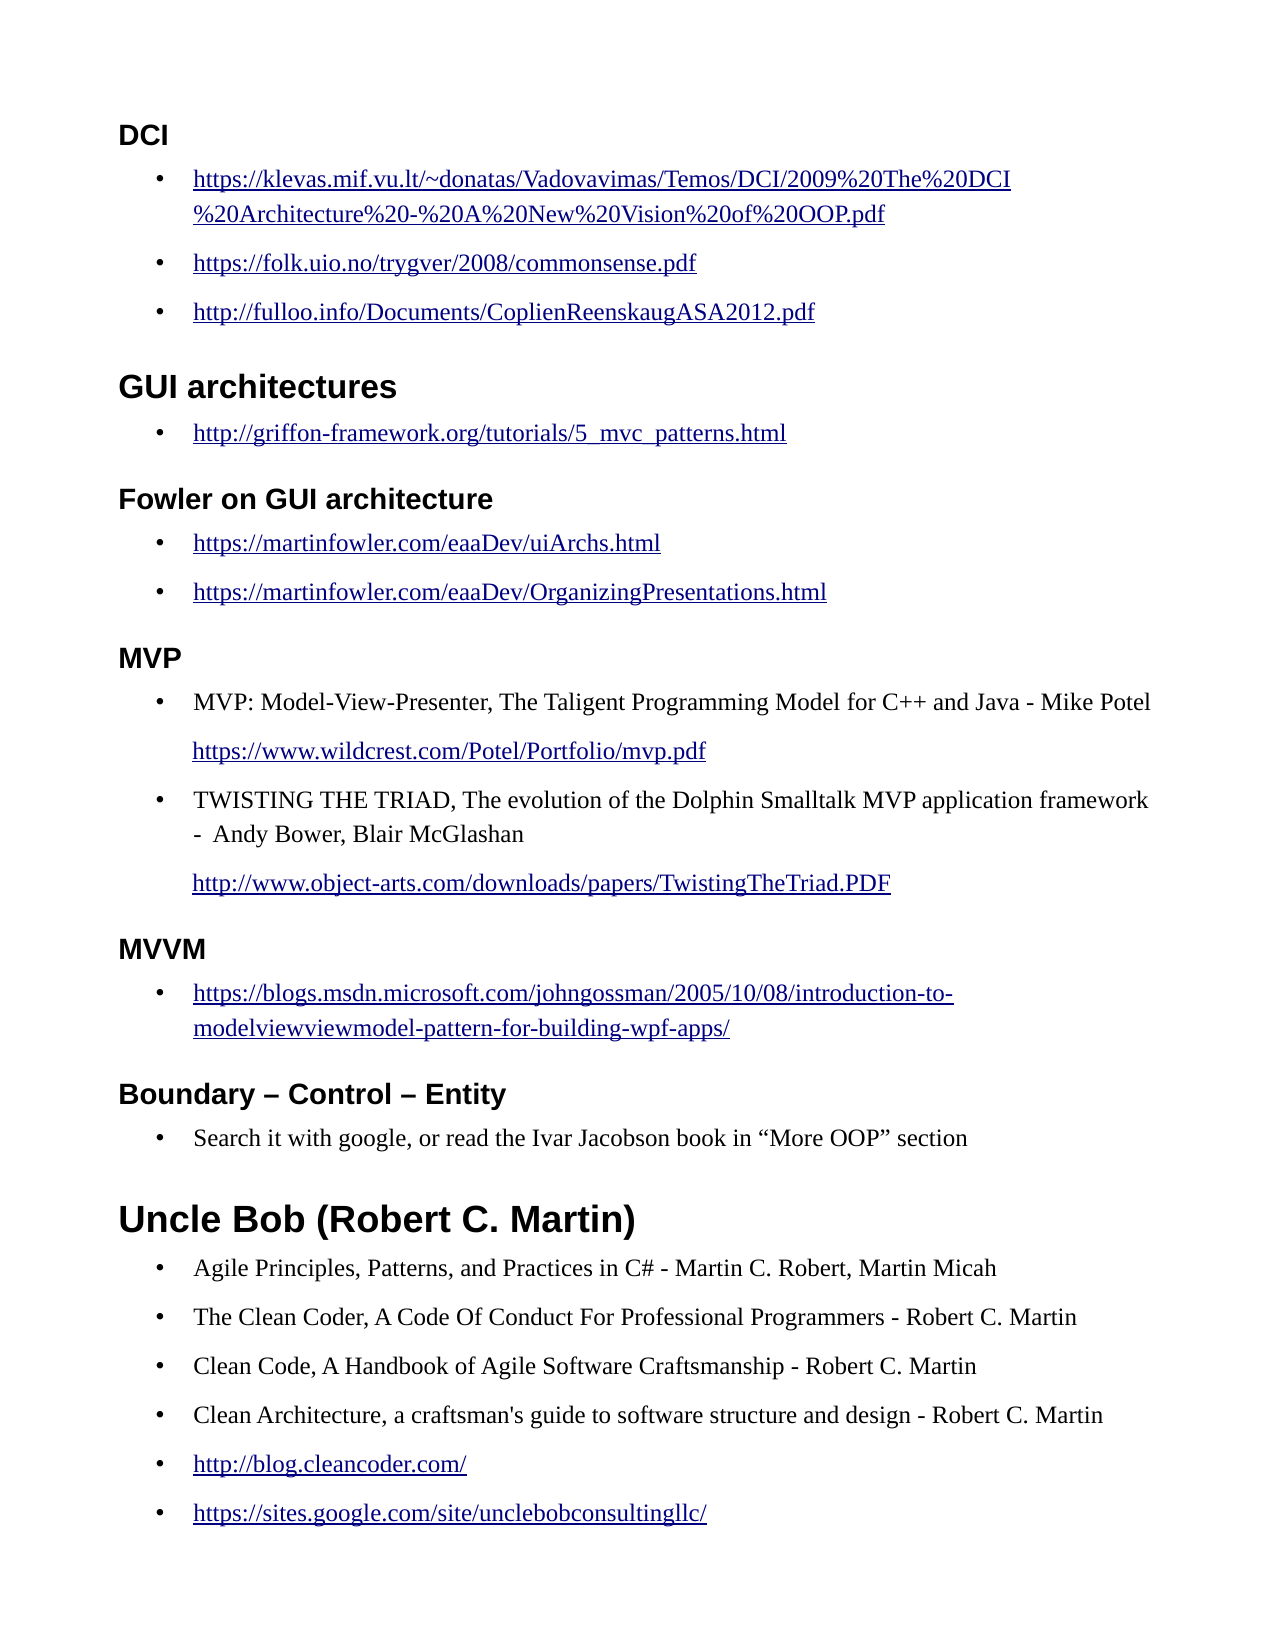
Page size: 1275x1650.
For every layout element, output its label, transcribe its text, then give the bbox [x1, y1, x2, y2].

list https://klevas.mif.vu.lt/~donatas/Vadovavimas/Temos/DCI/2009%20The%20DCI%20Architecture%20-%20A%20New%20Vision%20of%20OOP.pdf [156, 164, 1157, 228]
list https://martinfowler.com/eaaDev/uiArchs.html [156, 528, 1157, 557]
list The Clean Coder, A Code Of Conduct For Professional Programmers - Robert C. Martin [156, 1302, 1157, 1331]
text https://www.wildcrest.com/Potel/Portfolio/mvp.pdf [192, 736, 1157, 765]
subtitle GUI architectures [118, 367, 1157, 406]
list MVP: Model-View-Presenter, The Taligent Programming Model for C++ and Java - Mike Potel [156, 687, 1157, 716]
list http://griffon-framework.org/tutorials/5_mvc_patterns.html [156, 418, 1157, 447]
subtitle DCI [118, 118, 1157, 152]
list Search it with google, or read the Ivar Jacobson book in “More OOP” section [156, 1123, 1157, 1152]
list TWISTING THE TRIAD, The evolution of the Dolphin Smalltalk MVP application framework - Andy Bower, Blair McGlashan [156, 785, 1157, 848]
list Agile Principles, Patterns, and Practices in C# - Martin C. Robert, Martin Micah [156, 1253, 1157, 1282]
list http://fulloo.info/Documents/CoplienReenskaugASA2012.pdf [156, 297, 1157, 326]
text http://www.object-arts.com/downloads/papers/TwistingTheTriad.PDF [192, 868, 1157, 897]
subtitle MVVM [118, 932, 1157, 966]
subtitle Boundary – Control – Entity [118, 1077, 1157, 1110]
list https://sites.google.com/site/unclebobconsultingllc/ [156, 1498, 1157, 1527]
subtitle Uncle Bob (Robert C. Martin) [118, 1197, 1157, 1241]
list https://blogs.msdn.microsoft.com/johngossman/2005/10/08/introduction-to-modelviewviewmodel-pattern-for-building-wpf-apps/ [156, 978, 1157, 1042]
list Clean Code, A Handbook of Agile Software Craftsmanship - Robert C. Martin [156, 1351, 1157, 1380]
list http://blog.cleancoder.com/ [156, 1449, 1157, 1478]
list Clean Architecture, a craftsman's guide to software structure and design - Robert C. Martin [156, 1400, 1157, 1429]
subtitle Fowler on GUI architecture [118, 482, 1157, 515]
list https://martinfowler.com/eaaDev/OrganizingPresentations.html [156, 577, 1157, 606]
list https://folk.uio.no/trygver/2008/commonsense.pdf [156, 248, 1157, 277]
subtitle MVP [118, 641, 1157, 674]
